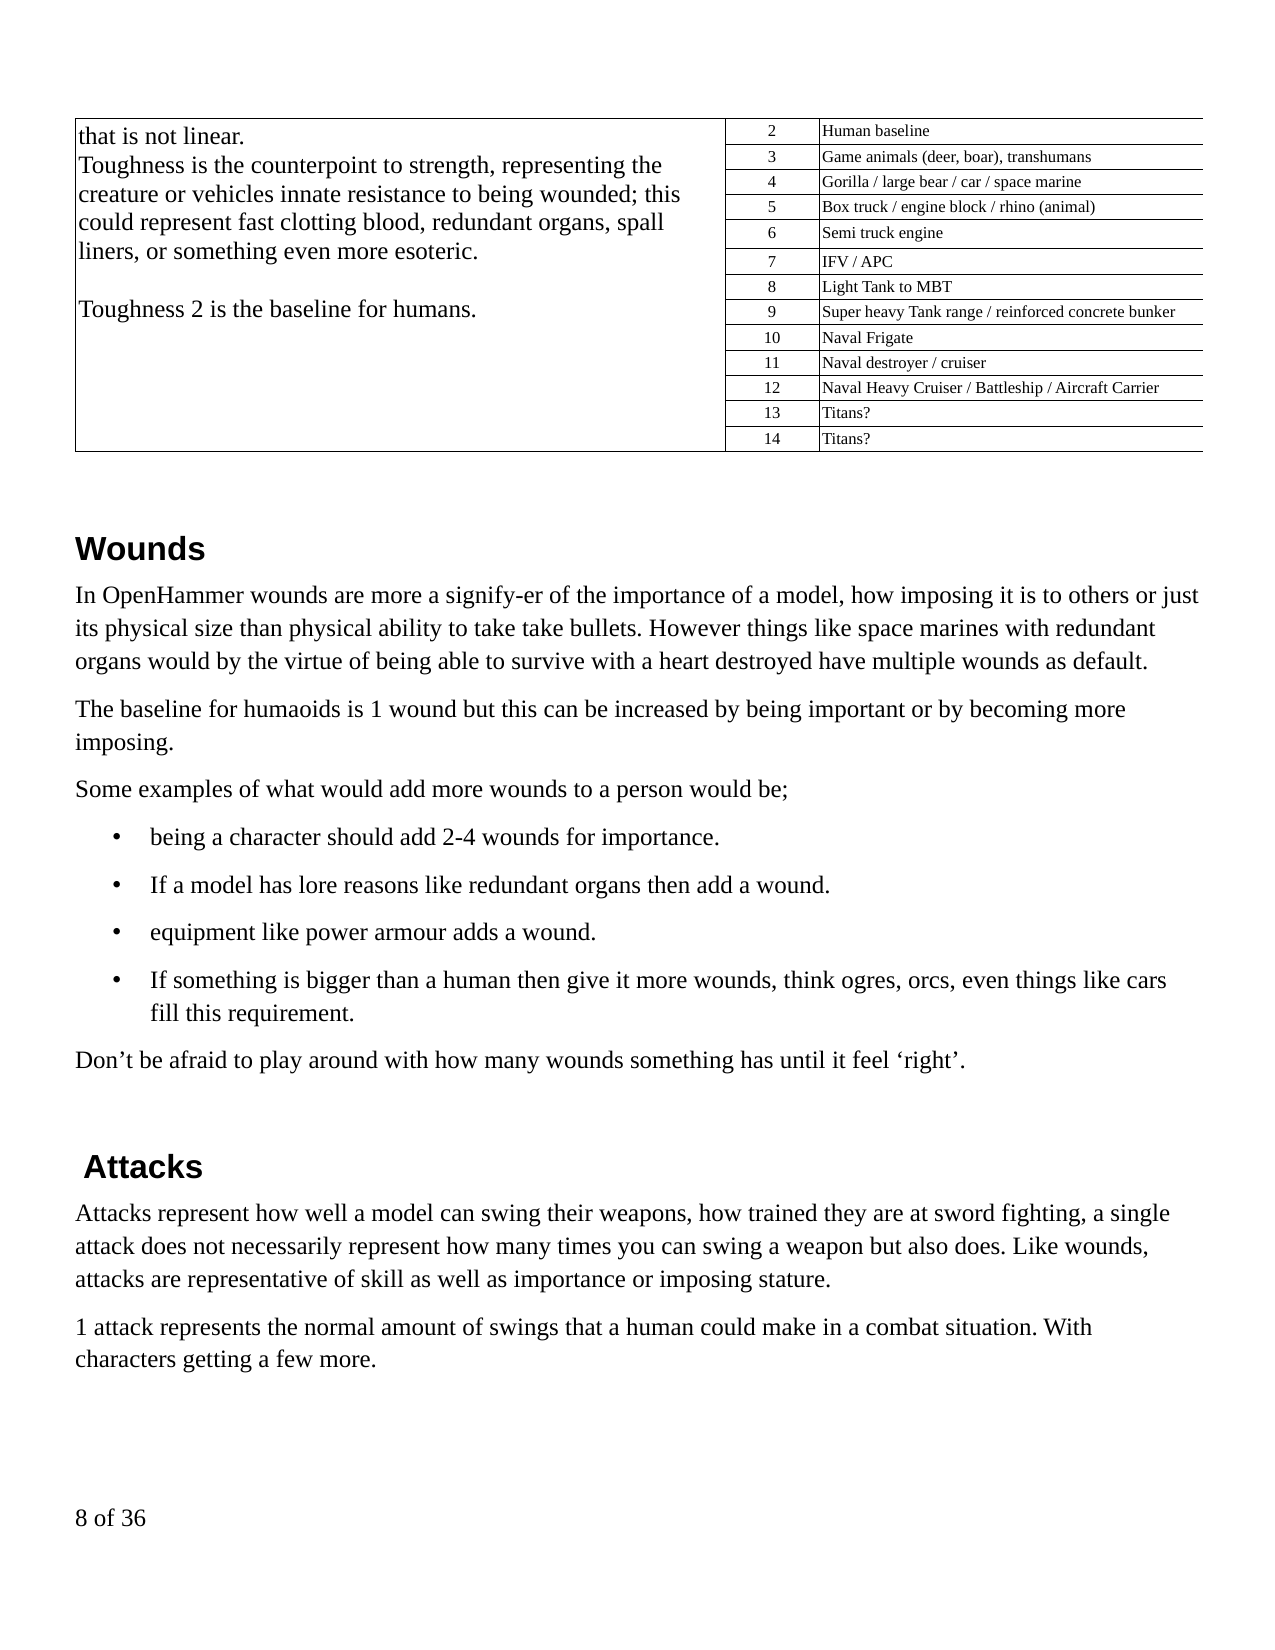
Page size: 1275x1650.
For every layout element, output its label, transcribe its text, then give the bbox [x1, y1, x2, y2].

table_cell 11 [726, 351, 819, 375]
table_cell Naval Heavy Cruiser / Battleship / Aircraft Carrier [820, 376, 1203, 400]
table_cell 12 [726, 376, 819, 400]
table_cell 7 [726, 249, 819, 274]
list If a model has lore reasons like redundant organs then add a wound. [112, 870, 1200, 898]
table_cell 6 [726, 220, 819, 248]
table_cell Gorilla / large bear / car / space marine [820, 170, 1203, 194]
list equipment like power armour adds a wound. [112, 917, 1200, 946]
table_cell IFV / APC [820, 249, 1203, 274]
table_cell Naval destroyer / cruiser [820, 351, 1203, 375]
text The baseline for humaoids is 1 wound but this can be increased by being important or by becoming more imposing. [75, 694, 1200, 756]
table_cell 4 [726, 170, 819, 194]
table_cell 10 [726, 325, 819, 349]
text Attacks represent how well a model can swing their weapons, how trained they are at sword fighting, a single attack does not necessarily represent how many times you can swing a weapon but also does. Like wounds, attacks are representative of skill as well as importance or imposing stature. [75, 1198, 1200, 1293]
table_cell Titans? [820, 427, 1203, 451]
table_cell 2 [726, 119, 819, 143]
table_cell 8 [726, 275, 819, 299]
list being a character should add 2-4 wounds for importance. [112, 822, 1200, 851]
table_cell Human baseline [820, 119, 1203, 143]
table_cell 3 [726, 145, 819, 169]
table_cell Super heavy Tank range / reinforced concrete bunker [820, 300, 1203, 324]
table_cell 13 [726, 401, 819, 426]
table_cell 9 [726, 300, 819, 324]
table_cell Light Tank to MBT [820, 275, 1203, 299]
table_cell Game animals (deer, boar), transhumans [820, 145, 1203, 169]
table_cell Box truck / engine block / rhino (animal) [820, 195, 1203, 219]
text In OpenHammer wounds are more a signify-er of the importance of a model, how imposing it is to others or just its physical size than physical ability to take take bullets. However things like space marines with redundant organs would by the virtue of being able to survive with a heart destroyed have multiple wounds as default. [75, 580, 1200, 675]
table_cell Semi truck engine [820, 220, 1203, 248]
table_cell Titans? [820, 401, 1203, 426]
table_cell Naval Frigate [820, 325, 1203, 349]
table_cell 5 [726, 195, 819, 219]
table_cell 14 [726, 427, 819, 451]
subtitle Attacks [75, 1147, 1200, 1185]
subtitle Wounds [75, 529, 1200, 568]
list If something is bigger than a human then give it more wounds, think ogres, orcs, even things like cars fill this requirement. [112, 965, 1200, 1027]
text 1 attack represents the normal amount of swings that a human could make in a combat situation. With characters getting a few more. [75, 1312, 1200, 1373]
text Don’t be afraid to play around with how many wounds something has until it feel ‘right’. [75, 1046, 1200, 1074]
text Some examples of what would add more wounds to a person would be; [75, 774, 1200, 803]
